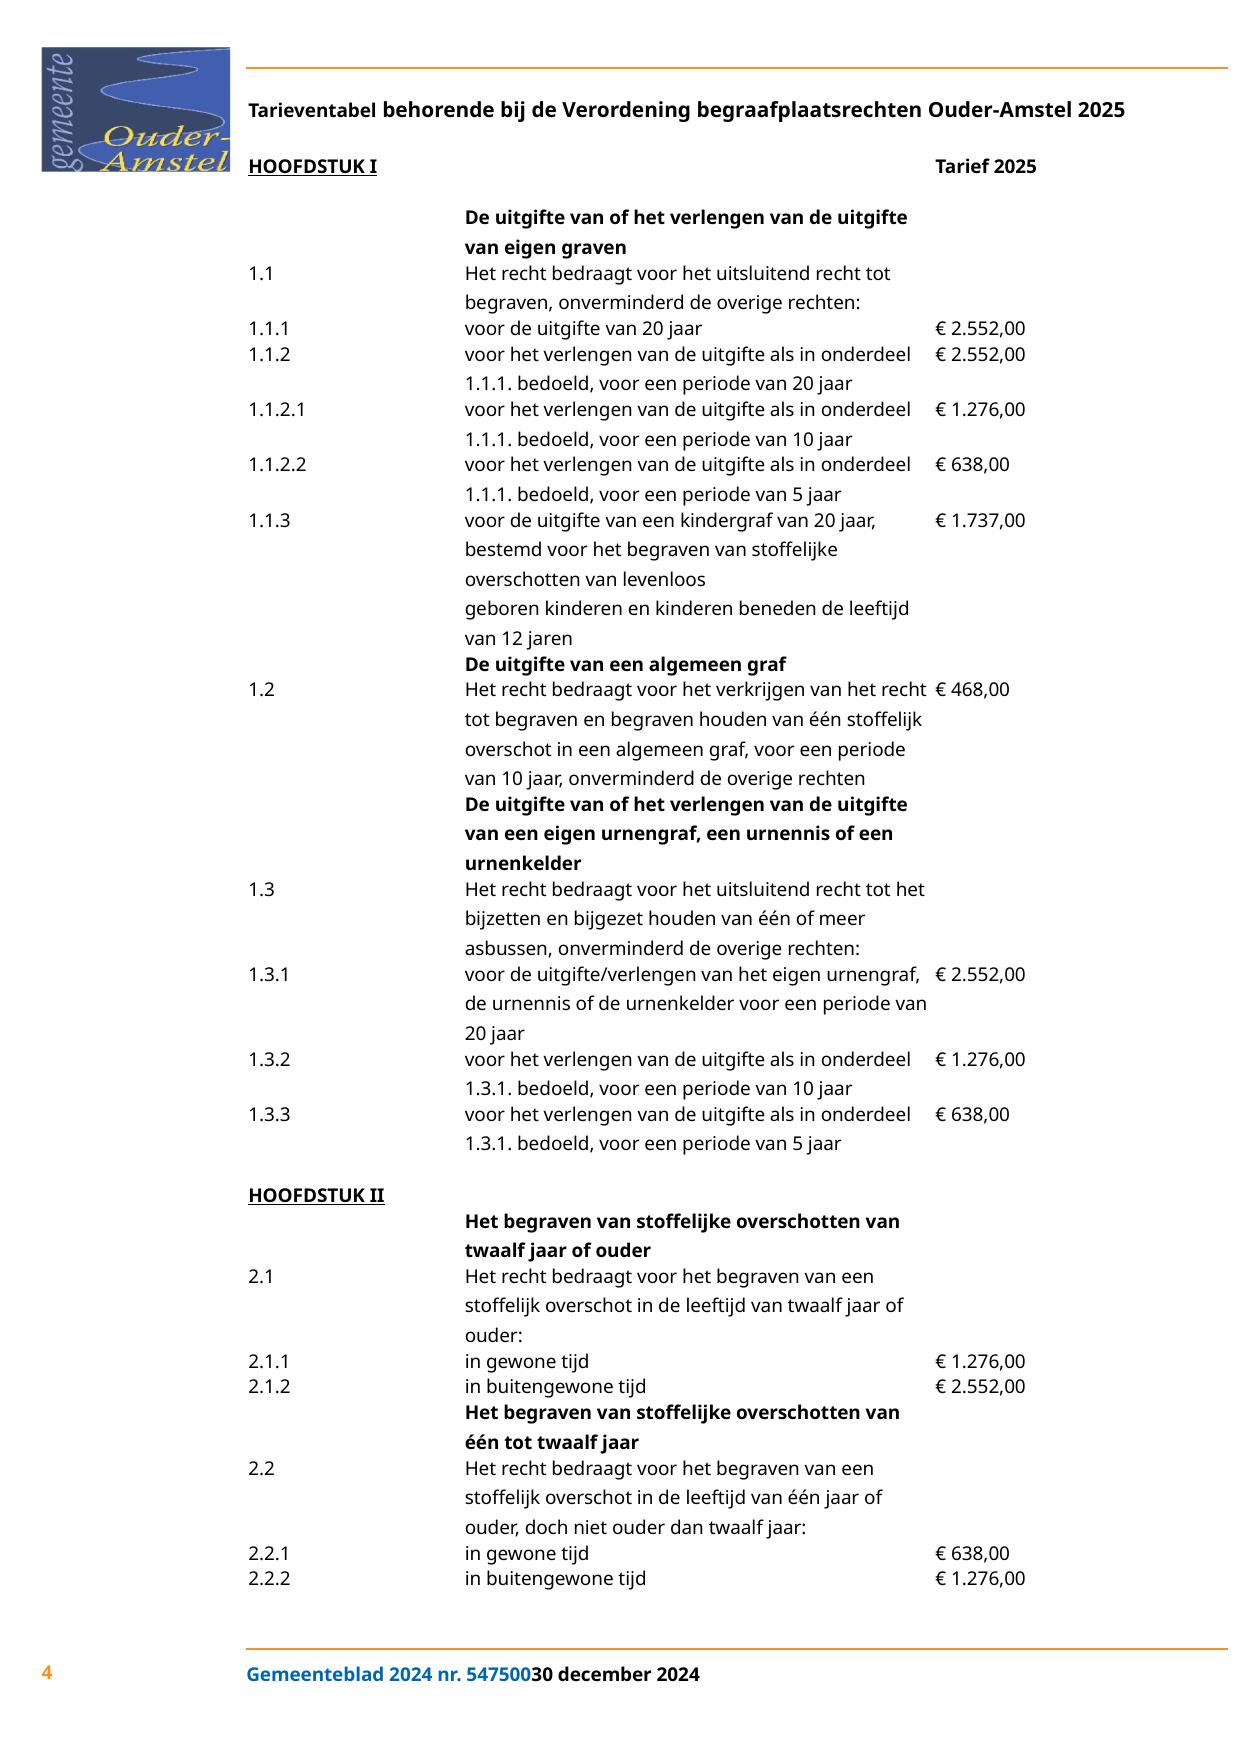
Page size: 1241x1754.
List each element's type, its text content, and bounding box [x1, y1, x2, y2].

table_cell 1.3 [248, 876, 464, 961]
table_cell [935, 1208, 1152, 1263]
table_cell 1.1.2 [248, 341, 464, 396]
table_cell [935, 791, 1152, 876]
table_cell Het begraven van stoffelijke overschotten van twaalf jaar of ouder [465, 1208, 935, 1263]
table_cell [935, 876, 1152, 961]
table_cell € 638,00 [935, 1540, 1152, 1565]
table_cell € 1.737,00 [935, 507, 1152, 651]
table_cell [935, 1400, 1152, 1455]
text Tarieventabel behorende bij de Verordening begraafplaatsrechten Ouder-Amstel 2025 [248, 95, 1152, 123]
table_cell voor het verlengen van de uitgifte als in onderdeel 1.1.1. bedoeld, voor een periode van 10 jaar [465, 396, 935, 451]
table_cell Het begraven van stoffelijke overschotten van één tot twaalf jaar [465, 1400, 935, 1455]
table_cell 1.3.2 [248, 1046, 464, 1101]
table_cell in gewone tijd [465, 1348, 935, 1374]
table_cell € 1.276,00 [935, 1348, 1152, 1374]
table_cell 2.1.2 [248, 1374, 464, 1399]
table_cell [935, 1455, 1152, 1540]
table_cell Het recht bedraagt voor het begraven van een stoffelijk overschot in de leeftijd van twaalf jaar of ouder: [465, 1263, 935, 1348]
table_cell 1.1 [248, 260, 464, 315]
table_cell [465, 1156, 935, 1182]
table_cell € 468,00 [935, 677, 1152, 791]
table_cell [935, 260, 1152, 315]
table_cell voor de uitgifte van 20 jaar [465, 315, 935, 341]
table_cell € 2.552,00 [935, 1374, 1152, 1399]
table_cell [935, 651, 1152, 677]
table_cell 1.1.2.2 [248, 451, 464, 507]
table_cell [248, 1400, 464, 1455]
table_cell voor de uitgifte van een kindergraf van 20 jaar, bestemd voor het begraven van stoffelijke overschotten van levenloos geboren kinderen en kinderen beneden de leeftijd van 12 jaren [465, 507, 935, 651]
table_cell HOOFDSTUK II [248, 1182, 935, 1208]
table_cell in buitengewone tijd [465, 1374, 935, 1399]
table_cell 1.2 [248, 677, 464, 791]
table_cell Het recht bedraagt voor het uitsluitend recht tot begraven, onverminderd de overige rechten: [465, 260, 935, 315]
table_cell voor het verlengen van de uitgifte als in onderdeel 1.3.1. bedoeld, voor een periode van 5 jaar [465, 1101, 935, 1156]
table_cell € 1.276,00 [935, 396, 1152, 451]
table_cell [935, 1182, 1152, 1208]
table_cell 1.3.3 [248, 1101, 464, 1156]
table_cell 2.2.1 [248, 1540, 464, 1565]
table_cell Het recht bedraagt voor het begraven van een stoffelijk overschot in de leeftijd van één jaar of ouder, doch niet ouder dan twaalf jaar: [465, 1455, 935, 1540]
table_cell [248, 1156, 464, 1182]
table_cell [248, 791, 464, 876]
table_cell € 2.552,00 [935, 341, 1152, 396]
table_cell 2.1.1 [248, 1348, 464, 1374]
table_cell [465, 179, 935, 204]
table_cell [248, 179, 464, 204]
table_cell voor het verlengen van de uitgifte als in onderdeel 1.3.1. bedoeld, voor een periode van 10 jaar [465, 1046, 935, 1101]
table_header Tarief 2025 [935, 153, 1152, 179]
table_cell € 1.276,00 [935, 1046, 1152, 1101]
table_cell in gewone tijd [465, 1540, 935, 1565]
table_cell 1.1.3 [248, 507, 464, 651]
table_cell € 2.552,00 [935, 961, 1152, 1046]
table_cell [935, 205, 1152, 260]
table_cell 2.2.2 [248, 1565, 464, 1591]
table_cell Het recht bedraagt voor het verkrijgen van het recht tot begraven en begraven houden van één stoffelijk overschot in een algemeen graf, voor een periode van 10 jaar, onverminderd de overige rechten [465, 677, 935, 791]
table_cell 1.1.2.1 [248, 396, 464, 451]
table_cell [935, 179, 1152, 204]
table_cell € 638,00 [935, 451, 1152, 507]
table_cell € 1.276,00 [935, 1565, 1152, 1591]
table_cell De uitgifte van een algemeen graf [465, 651, 935, 677]
table_header HOOFDSTUK I [248, 153, 935, 179]
table_cell 1.1.1 [248, 315, 464, 341]
table_cell [248, 1208, 464, 1263]
table_cell [248, 205, 464, 260]
table_cell voor het verlengen van de uitgifte als in onderdeel 1.1.1. bedoeld, voor een periode van 5 jaar [465, 451, 935, 507]
table_cell € 638,00 [935, 1101, 1152, 1156]
table_cell in buitengewone tijd [465, 1565, 935, 1591]
table_cell Het recht bedraagt voor het uitsluitend recht tot het bijzetten en bijgezet houden van één of meer asbussen, onverminderd de overige rechten: [465, 876, 935, 961]
table_cell 2.2 [248, 1455, 464, 1540]
table_cell De uitgifte van of het verlengen van de uitgifte van een eigen urnengraf, een urnennis of een urnenkelder [465, 791, 935, 876]
table_cell [935, 1263, 1152, 1348]
table_cell 2.1 [248, 1263, 464, 1348]
picture [41, 47, 231, 172]
table_cell voor het verlengen van de uitgifte als in onderdeel 1.1.1. bedoeld, voor een periode van 20 jaar [465, 341, 935, 396]
table_cell € 2.552,00 [935, 315, 1152, 341]
table_cell [935, 1156, 1152, 1182]
table_cell [248, 651, 464, 677]
table_cell 1.3.1 [248, 961, 464, 1046]
table_cell De uitgifte van of het verlengen van de uitgifte van eigen graven [465, 205, 935, 260]
table_cell voor de uitgifte/verlengen van het eigen urnengraf, de urnennis of de urnenkelder voor een periode van 20 jaar [465, 961, 935, 1046]
